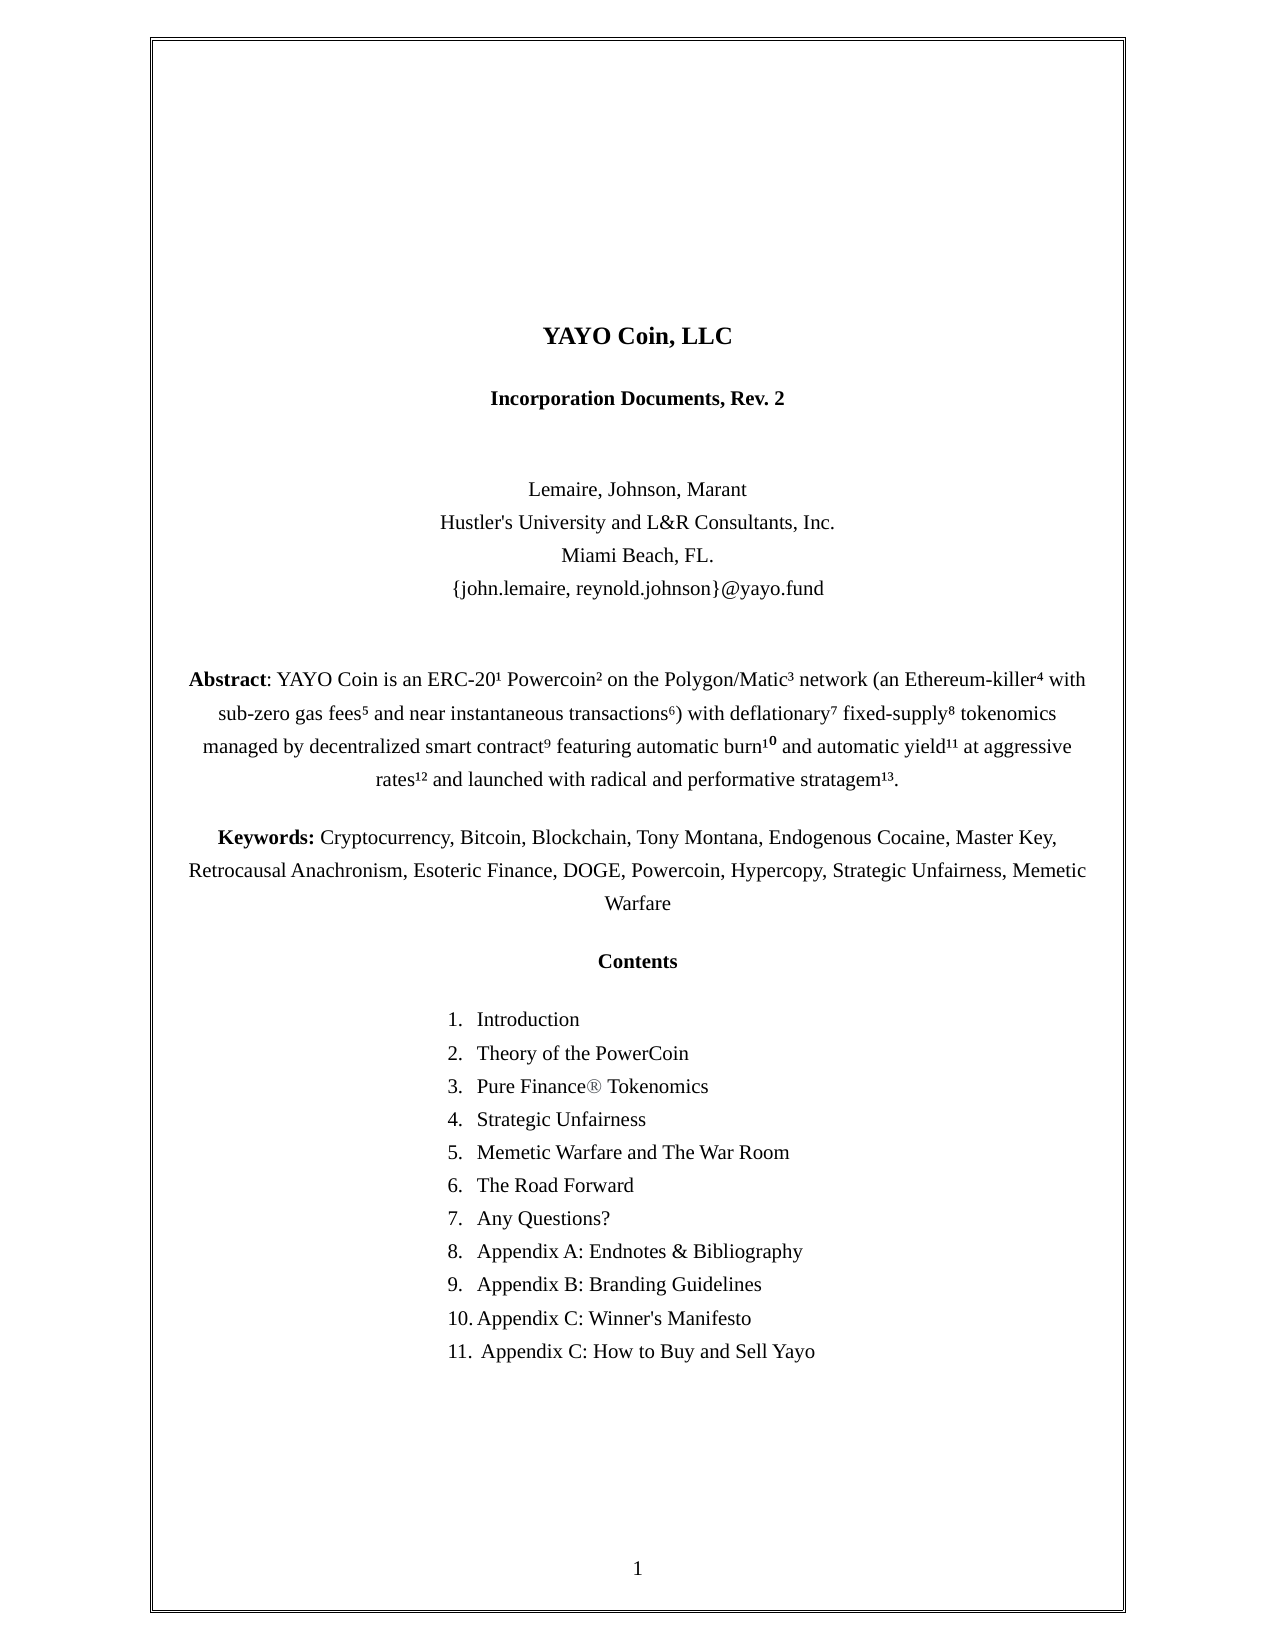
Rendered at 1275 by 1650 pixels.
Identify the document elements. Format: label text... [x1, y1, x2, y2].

list Theory of the PowerCoin [447, 1040, 1093, 1064]
text Abstract: YAYO Coin is an ERC-20¹ Powercoin² on the Polygon/Matic³ network (an Ethereum-killer⁴ with sub-zero gas fees⁵ and near instantaneous transactions⁶) with deflationary⁷ fixed-supply⁸ tokenomics managed by decentralized smart contract⁹ featuring automatic burn¹⁰ and automatic yield¹¹ at aggressive rates¹² and launched with radical and performative stratagem¹³. [182, 667, 1093, 791]
list Introduction [447, 1007, 1093, 1031]
list The Road Forward [447, 1173, 1093, 1197]
list Appendix C: How to Buy and Sell Yayo [447, 1338, 1093, 1363]
text Hustler's University and L&R Consultants, Inc. [182, 510, 1093, 534]
text {john.lemaire, reynold.johnson}@yayo.fund [182, 576, 1093, 600]
text Lemaire, Johnson, Marant [182, 477, 1093, 501]
text Keywords: Cryptocurrency, Bitcoin, Blockchain, Tony Montana, Endogenous Cocaine, Master Key, Retrocausal Anachronism, Esoteric Finance, DOGE, Powercoin, Hypercopy, Strategic Unfairness, Memetic Warfare [182, 825, 1093, 915]
list Appendix B: Branding Guidelines [447, 1272, 1093, 1296]
text Miami Beach, FL. [182, 543, 1093, 567]
text Contents [182, 949, 1093, 973]
list Pure Finance® Tokenomics [447, 1073, 1093, 1098]
list Strategic Unfairness [447, 1107, 1093, 1131]
text YAYO Coin, LLC [182, 321, 1093, 349]
list Any Questions? [447, 1206, 1093, 1230]
list Appendix A: Endnotes & Bibliography [447, 1239, 1093, 1263]
list Memetic Warfare and The War Room [447, 1140, 1093, 1164]
text Incorporation Documents, Rev. 2 [182, 385, 1093, 409]
list Appendix C: Winner's Manifesto [447, 1305, 1093, 1329]
